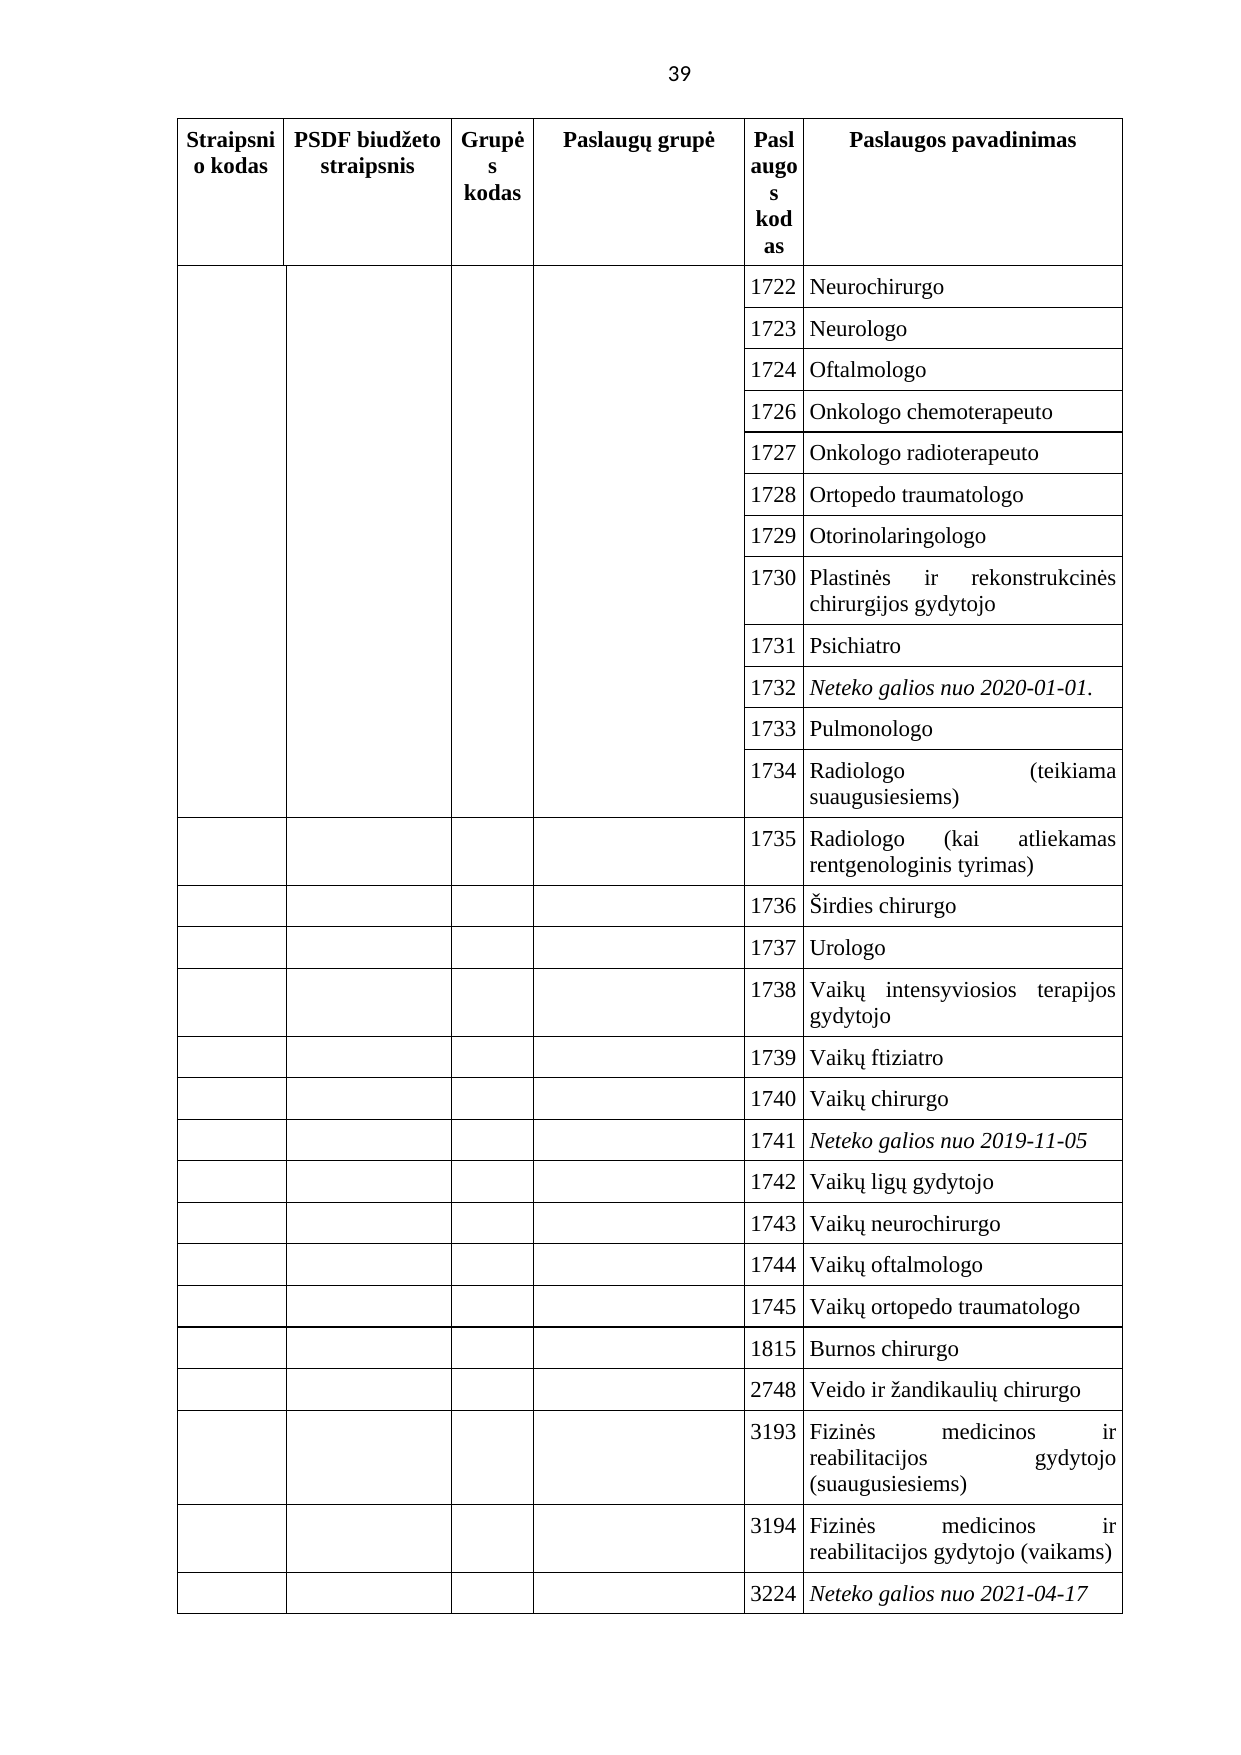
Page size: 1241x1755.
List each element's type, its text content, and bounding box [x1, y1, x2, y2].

table_cell 1730 [745, 557, 803, 624]
table_cell [178, 473, 286, 514]
table_cell Vaikų ortopedo traumatologo [804, 1286, 1122, 1326]
table_cell [178, 431, 286, 473]
table_cell [534, 266, 744, 307]
table_cell [452, 1369, 533, 1409]
table_cell [452, 1328, 533, 1368]
table_cell [534, 556, 744, 624]
table_cell [452, 1078, 533, 1119]
table_cell [287, 1573, 451, 1613]
table_cell Ortopedo traumatologo [804, 474, 1122, 514]
table_cell [534, 818, 744, 884]
table_cell Fizinės medicinos ir reabilitacijos gydytojo (suaugusiesiems) [804, 1411, 1122, 1504]
table_cell [534, 1328, 744, 1368]
table_cell [534, 1573, 744, 1613]
table_cell Vaikų ligų gydytojo [804, 1161, 1122, 1202]
table_cell Vaikų intensyviosios terapijos gydytojo [804, 969, 1122, 1036]
table_cell 1726 [745, 391, 803, 431]
table_cell [178, 969, 286, 1036]
table_cell Radiologo (kai atliekamas rentgenologinis tyrimas) [804, 818, 1122, 884]
table_cell [287, 1120, 451, 1160]
table_cell [534, 473, 744, 514]
table_cell [452, 1037, 533, 1077]
table_cell [287, 515, 451, 556]
table_cell [452, 666, 533, 707]
table_cell [452, 1203, 533, 1243]
table_cell [534, 1120, 744, 1160]
table_cell [287, 431, 451, 473]
table_cell 3193 [745, 1411, 803, 1504]
table_cell Psichiatro [804, 625, 1122, 666]
table_cell Onkologo chemoterapeuto [804, 391, 1122, 431]
table_cell Oftalmologo [804, 349, 1122, 390]
table_cell Vaikų neurochirurgo [804, 1203, 1122, 1243]
table_cell [287, 473, 451, 514]
table_cell 3194 [745, 1505, 803, 1572]
table_header Paslaugų grupė [534, 119, 744, 265]
table_cell Vaikų chirurgo [804, 1078, 1122, 1119]
table_cell [534, 1203, 744, 1243]
table_cell 1736 [745, 886, 803, 926]
table_cell Neurologo [804, 308, 1122, 348]
table_cell [287, 1203, 451, 1243]
table_cell [452, 969, 533, 1036]
table_cell [452, 266, 533, 307]
table_cell [287, 348, 451, 390]
table_cell Vaikų oftalmologo [804, 1244, 1122, 1285]
table_cell 1722 [745, 266, 803, 307]
table_cell [178, 1244, 286, 1285]
table_cell [178, 1286, 286, 1326]
table_cell 1729 [745, 516, 803, 556]
table_cell [287, 1037, 451, 1077]
table_cell [287, 1078, 451, 1119]
table_cell [534, 1078, 744, 1119]
table_cell [534, 307, 744, 348]
table_cell Burnos chirurgo [804, 1328, 1122, 1368]
table_cell [287, 1411, 451, 1504]
table_cell [178, 1037, 286, 1077]
table_cell [178, 886, 286, 926]
table_cell [452, 390, 533, 431]
table_cell Pulmonologo [804, 708, 1122, 749]
table_cell [178, 1411, 286, 1504]
table_cell Neteko galios nuo 2021-04-17 [804, 1573, 1122, 1613]
table_cell [178, 266, 286, 307]
table_cell [178, 515, 286, 556]
table_cell [178, 927, 286, 968]
table_cell [178, 1573, 286, 1613]
table_cell [178, 1203, 286, 1243]
table_cell Neteko galios nuo 2020-01-01. [804, 667, 1122, 707]
table_cell 1735 [745, 818, 803, 884]
table_cell [287, 969, 451, 1036]
table_cell [452, 1505, 533, 1572]
table_cell [534, 1244, 744, 1285]
table_cell [452, 307, 533, 348]
table_cell 3224 [745, 1573, 803, 1613]
table_cell [287, 1161, 451, 1202]
table_cell [452, 927, 533, 968]
table_cell [452, 1244, 533, 1285]
table_cell [452, 1161, 533, 1202]
table_header Paslaugos kodas [745, 119, 803, 265]
table_header PSDF biudžeto straipsnis [284, 119, 451, 265]
table_cell [534, 348, 744, 390]
table_cell [287, 1505, 451, 1572]
table_cell [287, 749, 451, 817]
table_cell [178, 1328, 286, 1368]
table_cell [534, 1411, 744, 1504]
table_cell Urologo [804, 927, 1122, 968]
table_cell [452, 886, 533, 926]
table_cell 1743 [745, 1203, 803, 1243]
table_cell [452, 818, 533, 884]
table_cell 1740 [745, 1078, 803, 1119]
table_cell [178, 707, 286, 749]
table_cell Radiologo (teikiama suaugusiesiems) [804, 750, 1122, 817]
table_cell [178, 1120, 286, 1160]
table_cell [178, 624, 286, 666]
table_cell [534, 431, 744, 473]
table_cell [287, 390, 451, 431]
table_cell 1724 [745, 349, 803, 390]
table_cell Vaikų ftiziatro [804, 1037, 1122, 1077]
table_cell [534, 1037, 744, 1077]
table_cell [287, 266, 451, 307]
table_cell [178, 1078, 286, 1119]
table_cell [534, 886, 744, 926]
table_cell 1731 [745, 625, 803, 666]
table_cell 1738 [745, 969, 803, 1036]
table_cell [178, 749, 286, 817]
table_cell [534, 707, 744, 749]
table_cell [287, 707, 451, 749]
table_cell Širdies chirurgo [804, 886, 1122, 926]
table_cell Plastinės ir rekonstrukcinės chirurgijos gydytojo [804, 557, 1122, 624]
table_cell [534, 969, 744, 1036]
table_cell [452, 749, 533, 817]
table_cell 1723 [745, 308, 803, 348]
table_cell [452, 473, 533, 514]
table_header Grupės kodas [452, 119, 533, 265]
table_cell [287, 1286, 451, 1326]
table_cell [452, 1573, 533, 1613]
table_cell [534, 749, 744, 817]
table_cell [452, 1286, 533, 1326]
table_cell 1815 [745, 1328, 803, 1368]
table_cell 1728 [745, 474, 803, 514]
table_cell [534, 927, 744, 968]
table_cell Neurochirurgo [804, 266, 1122, 307]
table_cell 1732 [745, 667, 803, 707]
table_cell 1733 [745, 708, 803, 749]
table_cell [178, 390, 286, 431]
table_cell [452, 556, 533, 624]
table_cell [452, 1411, 533, 1504]
table_cell [287, 1328, 451, 1368]
table_cell [452, 348, 533, 390]
table_cell 1741 [745, 1120, 803, 1160]
table_cell [287, 818, 451, 884]
table_cell [452, 515, 533, 556]
table_cell 1745 [745, 1286, 803, 1326]
table_cell [452, 707, 533, 749]
table_cell [287, 666, 451, 707]
table_cell [287, 624, 451, 666]
table_cell 1739 [745, 1037, 803, 1077]
table_cell [287, 886, 451, 926]
table_cell [534, 666, 744, 707]
table_cell [287, 1369, 451, 1409]
table_cell [178, 1505, 286, 1572]
table_cell [178, 307, 286, 348]
table_cell [534, 1161, 744, 1202]
table_cell [178, 1369, 286, 1409]
table_cell [534, 515, 744, 556]
table_cell [534, 390, 744, 431]
table_cell Veido ir žandikaulių chirurgo [804, 1369, 1122, 1409]
table_cell 1744 [745, 1244, 803, 1285]
table_cell 1742 [745, 1161, 803, 1202]
table_cell [178, 666, 286, 707]
table_cell [178, 818, 286, 884]
table_cell Fizinės medicinos ir reabilitacijos gydytojo (vaikams) [804, 1505, 1122, 1572]
table_cell [178, 556, 286, 624]
table_cell [287, 556, 451, 624]
table_cell [534, 1369, 744, 1409]
table_cell [452, 1120, 533, 1160]
table_cell [178, 348, 286, 390]
table_cell [534, 624, 744, 666]
table_cell [287, 307, 451, 348]
table_cell Otorinolaringologo [804, 516, 1122, 556]
table_cell Onkologo radioterapeuto [804, 433, 1122, 473]
table_cell [534, 1286, 744, 1326]
table_cell 1727 [745, 433, 803, 473]
table_cell [452, 431, 533, 473]
table_cell [287, 1244, 451, 1285]
table_header Paslaugos pavadinimas [804, 119, 1122, 265]
table_cell [178, 1161, 286, 1202]
table_cell [452, 624, 533, 666]
table_cell Neteko galios nuo 2019-11-05 [804, 1120, 1122, 1160]
table_cell 1737 [745, 927, 803, 968]
table_cell [534, 1505, 744, 1572]
table_header Straipsnio kodas [178, 119, 283, 265]
table_cell 1734 [745, 750, 803, 817]
table_cell 2748 [745, 1369, 803, 1409]
table_cell [287, 927, 451, 968]
